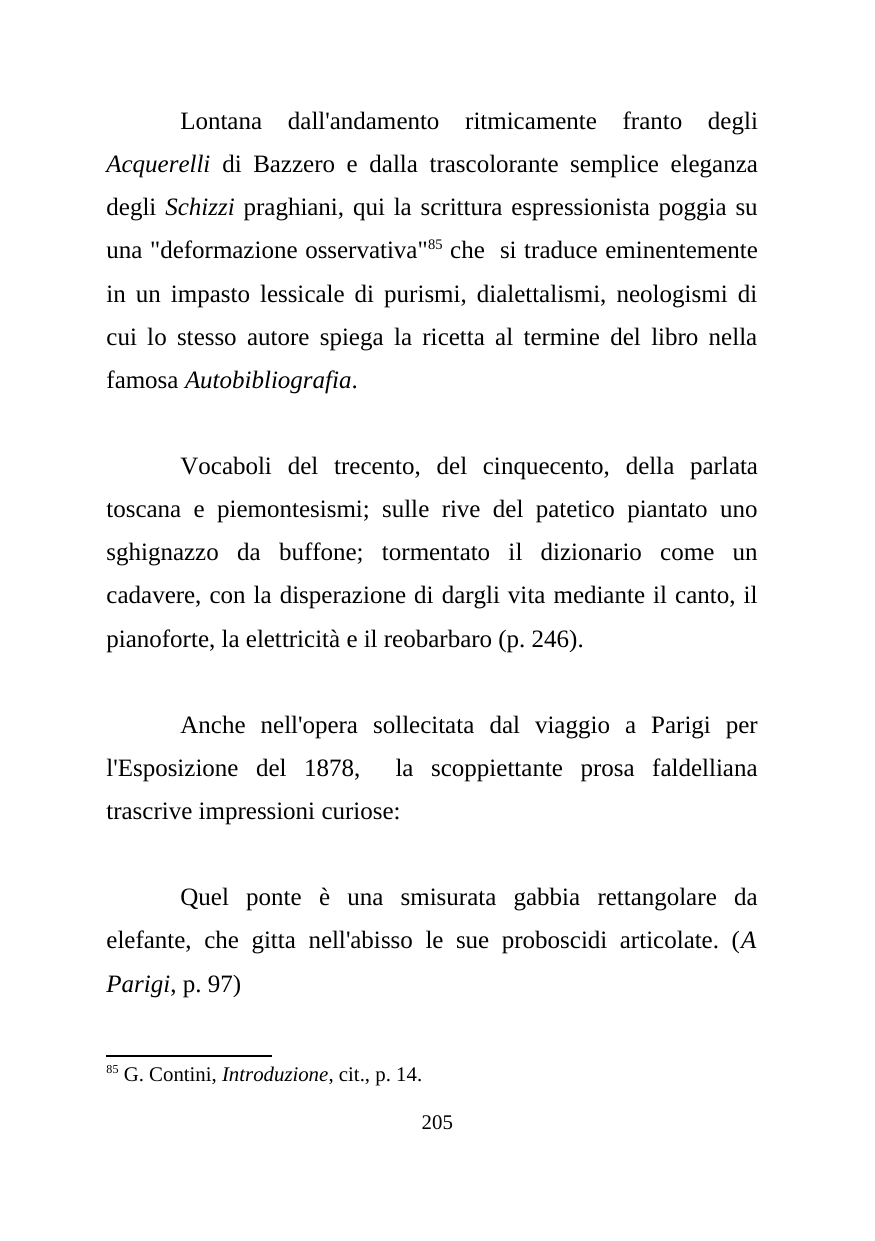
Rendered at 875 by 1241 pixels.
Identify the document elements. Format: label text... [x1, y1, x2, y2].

text Anche nell'opera sollecitata dal viaggio a Parigi per l'Esposizione del 1878, la scoppiettante prosa faldelliana trascrive impressioni curiose: [106, 710, 758, 825]
text G. Contini, Introduzione, cit., p. 14. [106, 1062, 768, 1086]
text Lontana dall'andamento ritmicamente franto degli Acquerelli di Bazzero e dalla trascolorante semplice eleganza degli Schizzi praghiani, qui la scrittura espressionista poggia su una "deformazione osservativa" che si traduce eminentemente in un impasto lessicale di purismi, dialettalismi, neologismi di cui lo stesso autore spiega la ricetta al termine del libro nella famosa Autobibliografia. [106, 106, 758, 394]
text Vocaboli del trecento, del cinquecento, della parlata toscana e piemontesismi; sulle rive del patetico piantato uno sghignazzo da buffone; tormentato il dizionario come un cadavere, con la disperazione di dargli vita mediante il canto, il pianoforte, la elettricità e il reobarbaro (p. 246). [106, 451, 758, 652]
text Quel ponte è una smisurata gabbia rettangolare da elefante, che gitta nell'abisso le sue proboscidi articolate. (A Parigi, p. 97) [106, 882, 758, 997]
